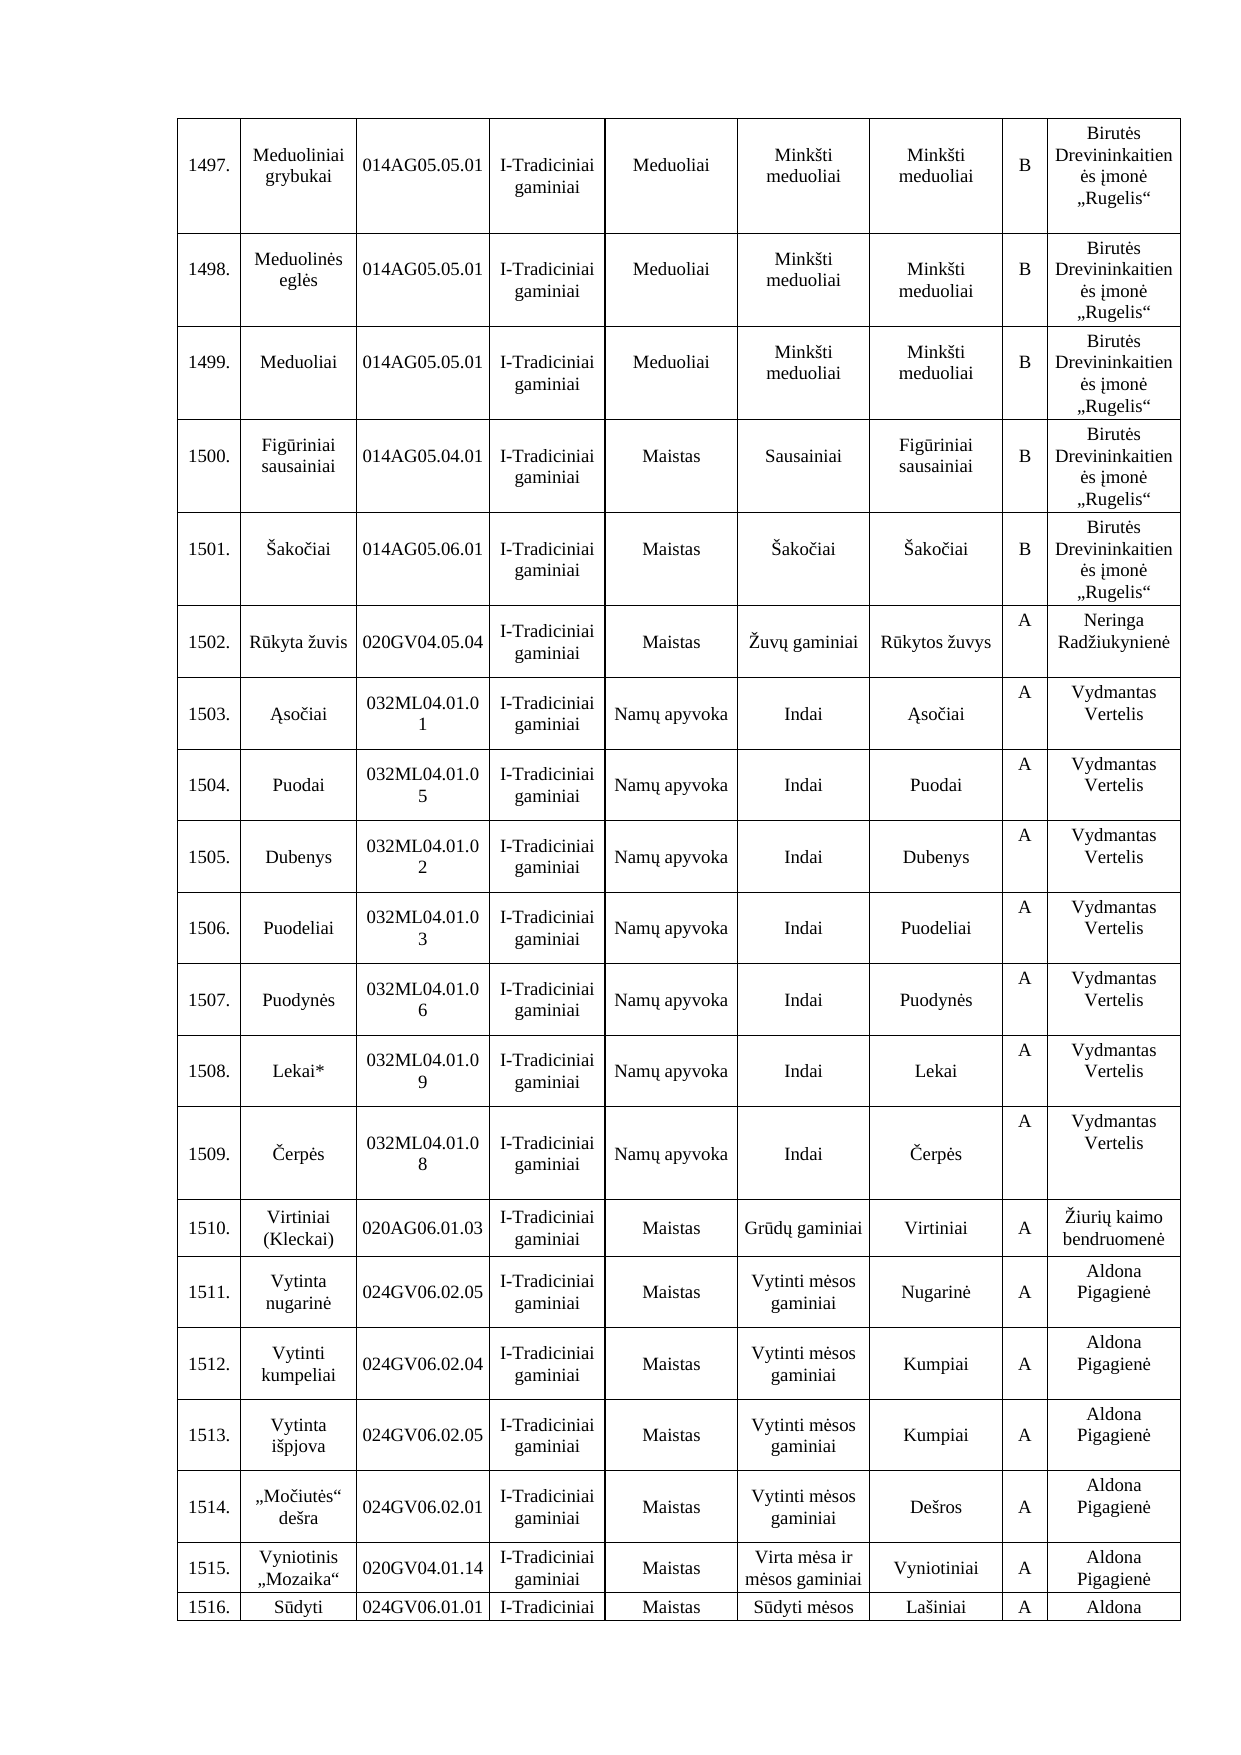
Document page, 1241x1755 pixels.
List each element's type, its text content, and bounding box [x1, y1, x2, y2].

table_cell 1507. [178, 964, 240, 1035]
table_cell B [1003, 513, 1047, 605]
table_cell Dubenys [241, 821, 356, 892]
table_cell I-Tradiciniai gaminiai [490, 327, 604, 419]
table_cell A [1003, 893, 1047, 963]
table_cell Lekai [870, 1036, 1002, 1106]
table_cell Maistas [606, 1257, 737, 1327]
table_cell Puodeliai [870, 893, 1002, 963]
table_cell B [1003, 327, 1047, 419]
table_cell Birutės Drevininkaitienės įmonė „Rugelis“ [1048, 327, 1180, 419]
table_cell Šakočiai [738, 513, 869, 605]
table_cell Vytinti mėsos gaminiai [738, 1400, 869, 1470]
table_cell 032ML04.01.08 [357, 1107, 489, 1199]
table_cell Namų apyvoka [606, 821, 737, 892]
table_cell I-Tradiciniai gaminiai [490, 606, 604, 677]
table_cell Maistas [606, 1328, 737, 1399]
table_cell Vytinti mėsos gaminiai [738, 1471, 869, 1542]
table_cell 032ML04.01.01 [357, 678, 489, 748]
table_cell Aldona Pigagienė [1048, 1543, 1180, 1592]
table_cell 014AG05.05.01 [357, 234, 489, 326]
table_cell 024GV06.01.01 [357, 1593, 489, 1620]
table_cell 1511. [178, 1257, 240, 1327]
table_cell Kumpiai [870, 1400, 1002, 1470]
table_cell A [1003, 1400, 1047, 1470]
table_cell Sausainiai [738, 420, 869, 512]
table_cell Nugarinė [870, 1257, 1002, 1327]
table_cell Namų apyvoka [606, 1036, 737, 1106]
table_cell Indai [738, 821, 869, 892]
table_cell Vytinta nugarinė [241, 1257, 356, 1327]
table_cell I-Tradiciniai gaminiai [490, 821, 604, 892]
table_cell A [1003, 1036, 1047, 1106]
table_cell Vytinti mėsos gaminiai [738, 1257, 869, 1327]
table_cell Namų apyvoka [606, 678, 737, 748]
table_cell A [1003, 750, 1047, 820]
table_cell Neringa Radžiukynienė [1048, 606, 1180, 677]
table_cell I-Tradiciniai gaminiai [490, 1257, 604, 1327]
table_cell Namų apyvoka [606, 1107, 737, 1199]
table_cell 1509. [178, 1107, 240, 1199]
table_cell Aldona [1048, 1593, 1180, 1620]
table_cell Vydmantas Vertelis [1048, 1036, 1180, 1106]
table_cell A [1003, 606, 1047, 677]
table_cell Kumpiai [870, 1328, 1002, 1399]
table_cell A [1003, 1257, 1047, 1327]
table_cell A [1003, 821, 1047, 892]
table_cell B [1003, 119, 1047, 233]
table_cell Minkšti meduoliai [870, 327, 1002, 419]
table_cell 024GV06.02.04 [357, 1328, 489, 1399]
table_cell 024GV06.02.01 [357, 1471, 489, 1542]
table_cell Namų apyvoka [606, 750, 737, 820]
table_cell I-Tradiciniai gaminiai [490, 1471, 604, 1542]
table_cell Maistas [606, 1200, 737, 1256]
table_cell 014AG05.05.01 [357, 327, 489, 419]
table_cell Minkšti meduoliai [738, 119, 869, 233]
table_cell 1500. [178, 420, 240, 512]
table_cell 024GV06.02.05 [357, 1400, 489, 1470]
table_cell Sūdyti mėsos [738, 1593, 869, 1620]
table_cell Birutės Drevininkaitienės įmonė „Rugelis“ [1048, 234, 1180, 326]
table_cell Birutės Drevininkaitienės įmonė „Rugelis“ [1048, 420, 1180, 512]
table_cell Rūkytos žuvys [870, 606, 1002, 677]
table_cell Maistas [606, 420, 737, 512]
table_cell Minkšti meduoliai [870, 119, 1002, 233]
table_cell Puodai [870, 750, 1002, 820]
table_cell 032ML04.01.02 [357, 821, 489, 892]
table_cell Dešros [870, 1471, 1002, 1542]
table_cell Vyniotiniai [870, 1543, 1002, 1592]
table_cell Meduolinės eglės [241, 234, 356, 326]
table_cell 1499. [178, 327, 240, 419]
table_cell Aldona Pigagienė [1048, 1400, 1180, 1470]
table_cell Šakočiai [870, 513, 1002, 605]
table_cell 032ML04.01.06 [357, 964, 489, 1035]
table_cell A [1003, 1328, 1047, 1399]
table_cell Figūriniai sausainiai [241, 420, 356, 512]
table_cell I-Tradiciniai gaminiai [490, 234, 604, 326]
table_cell Birutės Drevininkaitienės įmonė „Rugelis“ [1048, 513, 1180, 605]
table_cell I-Tradiciniai gaminiai [490, 1543, 604, 1592]
table_cell Puodai [241, 750, 356, 820]
table_cell Vydmantas Vertelis [1048, 964, 1180, 1035]
table_cell Figūriniai sausainiai [870, 420, 1002, 512]
table_cell Vytinti mėsos gaminiai [738, 1328, 869, 1399]
table_cell Vydmantas Vertelis [1048, 1107, 1180, 1199]
table_cell Puodynės [870, 964, 1002, 1035]
table_cell I-Tradiciniai gaminiai [490, 893, 604, 963]
table_cell Meduoliniai grybukai [241, 119, 356, 233]
table_cell 020AG06.01.03 [357, 1200, 489, 1256]
table_cell 032ML04.01.09 [357, 1036, 489, 1106]
table_cell Lašiniai [870, 1593, 1002, 1620]
table_cell 014AG05.05.01 [357, 119, 489, 233]
table_cell 024GV06.02.05 [357, 1257, 489, 1327]
table_cell 1508. [178, 1036, 240, 1106]
table_cell 1502. [178, 606, 240, 677]
table_cell Ąsočiai [241, 678, 356, 748]
table_cell Vydmantas Vertelis [1048, 893, 1180, 963]
table_cell I-Tradiciniai gaminiai [490, 1328, 604, 1399]
table_cell Sūdyti [241, 1593, 356, 1620]
table_cell Šakočiai [241, 513, 356, 605]
table_cell Meduoliai [606, 234, 737, 326]
table_cell Aldona Pigagienė [1048, 1257, 1180, 1327]
table_cell Maistas [606, 513, 737, 605]
table_cell Aldona Pigagienė [1048, 1328, 1180, 1399]
table_cell Maistas [606, 1543, 737, 1592]
table_cell Žiurių kaimo bendruomenė [1048, 1200, 1180, 1256]
table_cell I-Tradiciniai gaminiai [490, 964, 604, 1035]
table_cell Virta mėsa ir mėsos gaminiai [738, 1543, 869, 1592]
table_cell 032ML04.01.05 [357, 750, 489, 820]
table_cell 1506. [178, 893, 240, 963]
table_cell 1504. [178, 750, 240, 820]
table_cell I-Tradiciniai gaminiai [490, 119, 604, 233]
table_cell Vytinti kumpeliai [241, 1328, 356, 1399]
table_cell B [1003, 234, 1047, 326]
table_cell 020GV04.01.14 [357, 1543, 489, 1592]
table_cell Vydmantas Vertelis [1048, 821, 1180, 892]
table_cell Indai [738, 893, 869, 963]
table_cell Čerpės [241, 1107, 356, 1199]
table_cell Minkšti meduoliai [870, 234, 1002, 326]
table_cell 1503. [178, 678, 240, 748]
table_cell I-Tradiciniai gaminiai [490, 1400, 604, 1470]
table_cell Birutės Drevininkaitienės įmonė „Rugelis“ [1048, 119, 1180, 233]
table_cell Aldona Pigagienė [1048, 1471, 1180, 1542]
table_cell A [1003, 1593, 1047, 1620]
table_cell 014AG05.06.01 [357, 513, 489, 605]
table_cell Namų apyvoka [606, 893, 737, 963]
table_cell Čerpės [870, 1107, 1002, 1199]
table_cell I-Tradiciniai gaminiai [490, 678, 604, 748]
table_cell 1514. [178, 1471, 240, 1542]
table_cell Maistas [606, 1400, 737, 1470]
table_cell Maistas [606, 1471, 737, 1542]
table_cell 1498. [178, 234, 240, 326]
table_cell 014AG05.04.01 [357, 420, 489, 512]
table_cell I-Tradiciniai gaminiai [490, 750, 604, 820]
table_cell I-Tradiciniai [490, 1593, 604, 1620]
table_cell Indai [738, 750, 869, 820]
table_cell Meduoliai [606, 327, 737, 419]
table_cell Vyniotinis „Mozaika“ [241, 1543, 356, 1592]
table_cell Meduoliai [606, 119, 737, 233]
table_cell 1505. [178, 821, 240, 892]
table_cell Indai [738, 964, 869, 1035]
table_cell Vydmantas Vertelis [1048, 750, 1180, 820]
table_cell I-Tradiciniai gaminiai [490, 420, 604, 512]
table_cell I-Tradiciniai gaminiai [490, 1107, 604, 1199]
table_cell Rūkyta žuvis [241, 606, 356, 677]
table_cell Vydmantas Vertelis [1048, 678, 1180, 748]
table_cell Indai [738, 1036, 869, 1106]
table_cell 020GV04.05.04 [357, 606, 489, 677]
table_cell Puodeliai [241, 893, 356, 963]
table_cell Grūdų gaminiai [738, 1200, 869, 1256]
table_cell Minkšti meduoliai [738, 327, 869, 419]
table_cell Dubenys [870, 821, 1002, 892]
table_cell A [1003, 1543, 1047, 1592]
table_cell 1501. [178, 513, 240, 605]
table_cell A [1003, 1107, 1047, 1199]
table_cell A [1003, 1471, 1047, 1542]
table_cell I-Tradiciniai gaminiai [490, 1200, 604, 1256]
table_cell Lekai* [241, 1036, 356, 1106]
table_cell Meduoliai [241, 327, 356, 419]
table_cell Virtiniai (Kleckai) [241, 1200, 356, 1256]
table_cell 1516. [178, 1593, 240, 1620]
table_cell Indai [738, 1107, 869, 1199]
table_cell 032ML04.01.03 [357, 893, 489, 963]
table_cell 1513. [178, 1400, 240, 1470]
table_cell 1497. [178, 119, 240, 233]
table_cell Indai [738, 678, 869, 748]
table_cell Minkšti meduoliai [738, 234, 869, 326]
table_cell Žuvų gaminiai [738, 606, 869, 677]
table_cell 1512. [178, 1328, 240, 1399]
table_cell A [1003, 678, 1047, 748]
table_cell Vytinta išpjova [241, 1400, 356, 1470]
table_cell I-Tradiciniai gaminiai [490, 513, 604, 605]
table_cell Ąsočiai [870, 678, 1002, 748]
table_cell A [1003, 1200, 1047, 1256]
table_cell 1515. [178, 1543, 240, 1592]
table_cell A [1003, 964, 1047, 1035]
table_cell Maistas [606, 606, 737, 677]
table_cell „Močiutės“ dešra [241, 1471, 356, 1542]
table_cell B [1003, 420, 1047, 512]
table_cell Maistas [606, 1593, 737, 1620]
table_cell Puodynės [241, 964, 356, 1035]
table_cell Namų apyvoka [606, 964, 737, 1035]
table_cell 1510. [178, 1200, 240, 1256]
table_cell Virtiniai [870, 1200, 1002, 1256]
table_cell I-Tradiciniai gaminiai [490, 1036, 604, 1106]
